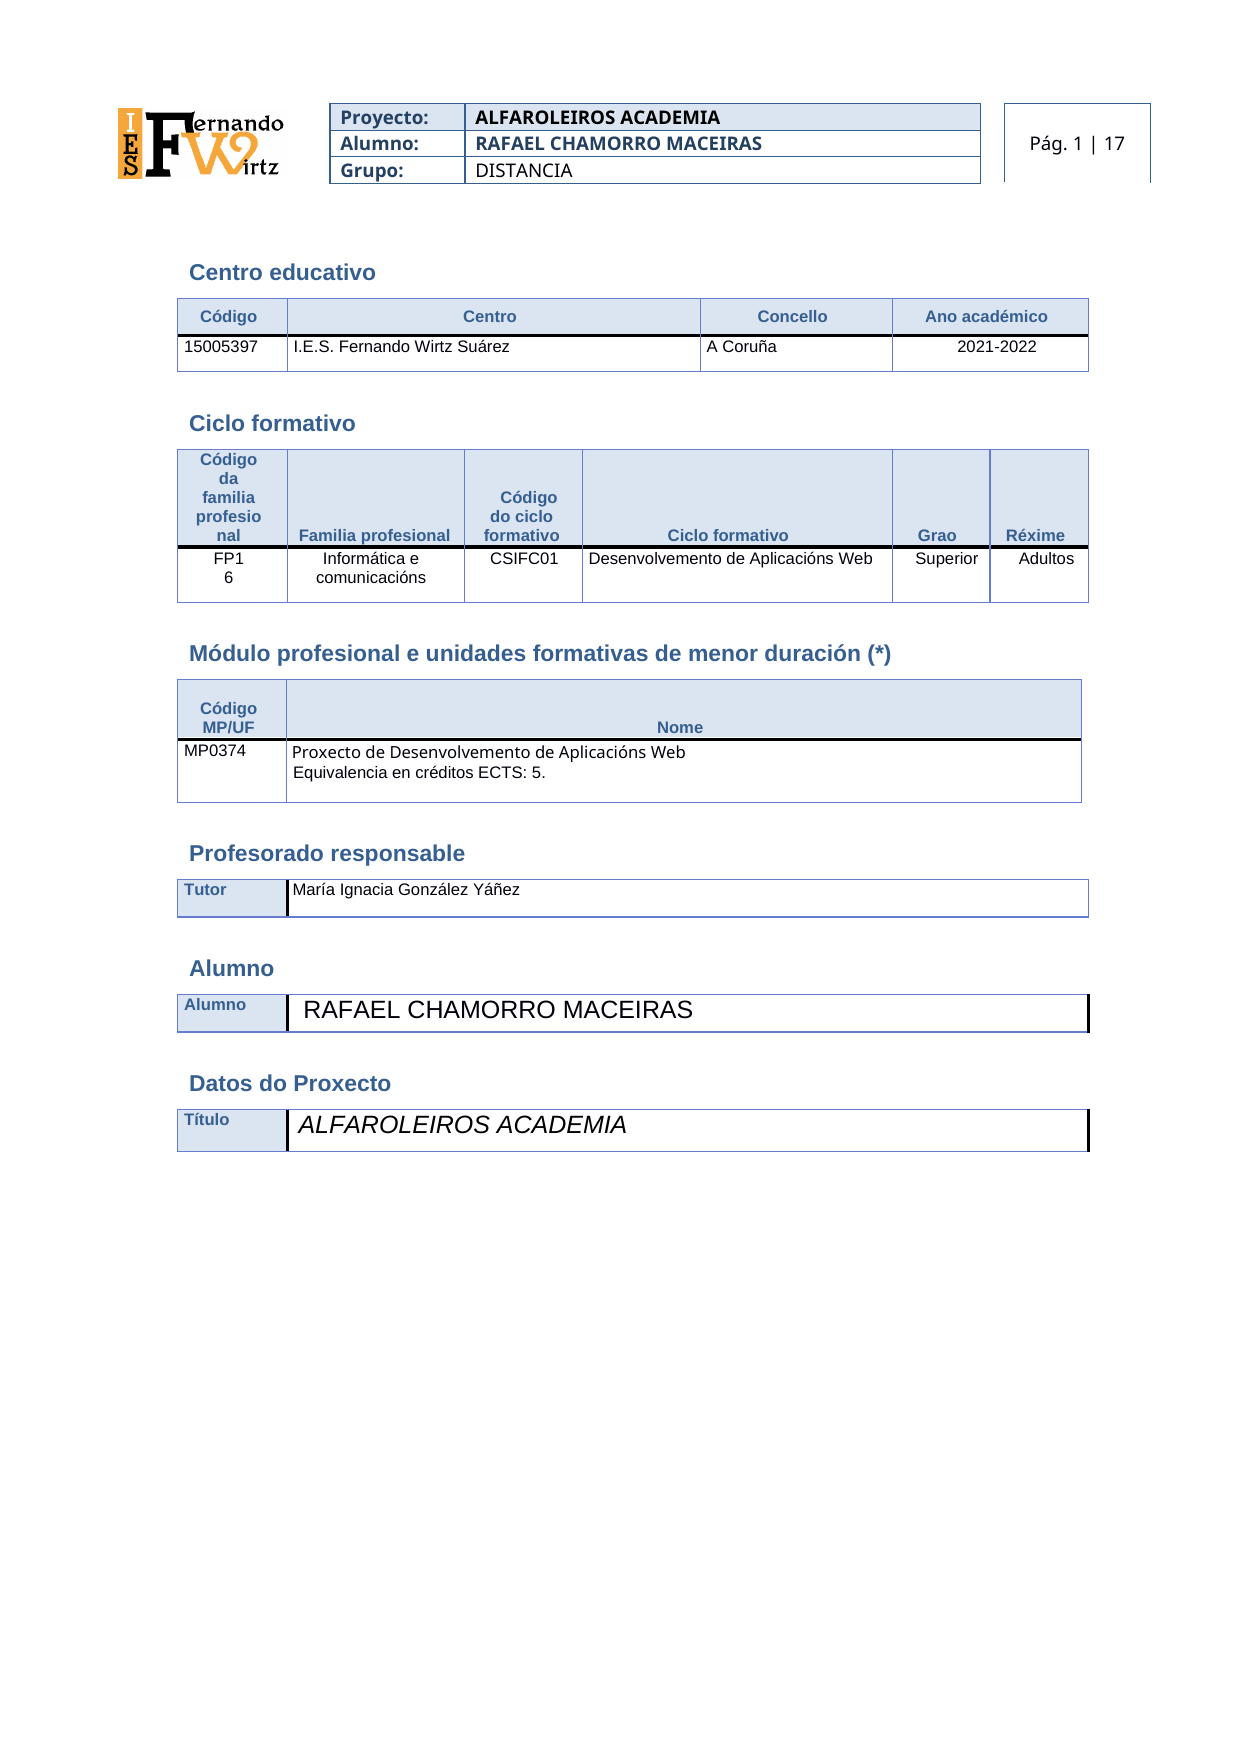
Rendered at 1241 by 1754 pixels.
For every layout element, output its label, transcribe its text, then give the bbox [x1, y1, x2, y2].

table_header Ciclo formativo [583, 450, 892, 545]
text Módulo profesional e unidades formativas de menor duración (*) [189, 640, 1154, 667]
table_cell MP0374 [178, 741, 286, 802]
table_header Código da familia profesional [178, 450, 287, 545]
table_cell I.E.S. Fernando Wirtz Suárez [288, 337, 700, 371]
table_cell 15005397 [178, 337, 287, 371]
table_header Centro [288, 299, 700, 334]
text Datos do Proxecto [189, 1070, 1154, 1096]
table_cell Superior [893, 549, 989, 602]
table_header Nome [287, 680, 1081, 737]
text Centro educativo [189, 259, 1154, 286]
table_header Concello [701, 299, 892, 334]
table_cell Desenvolvemento de Aplicacións Web [583, 549, 892, 602]
table_header Ano académico [893, 299, 1088, 334]
text Alumno [189, 955, 1154, 981]
table_cell A Coruña [701, 337, 892, 371]
table_header Título [178, 1110, 286, 1151]
table_header Código MP/UF [178, 680, 286, 737]
text Profesorado responsable [189, 840, 1154, 866]
table_header Réxime [991, 450, 1088, 545]
table_cell Proxecto de Desenvolvemento de Aplicacións Web Equivalencia en créditos ECTS: 5. [287, 741, 1081, 802]
table_header Código [178, 299, 287, 334]
text Ciclo formativo [189, 410, 1154, 436]
table_header Grao [893, 450, 989, 545]
table_header RAFAEL CHAMORRO MACEIRAS [289, 995, 1087, 1031]
table_cell 2021-2022 [893, 337, 1088, 371]
table_header ALFAROLEIROS ACADEMIA [289, 1110, 1087, 1151]
table_cell Adultos [991, 549, 1088, 602]
picture [118, 108, 287, 179]
table_header María Ignacia González Yáñez [289, 880, 1088, 916]
table_header Alumno [178, 995, 286, 1031]
table_header Tutor [178, 880, 286, 916]
table_cell FP16 [178, 549, 287, 602]
table_cell CSIFC01 [465, 549, 582, 602]
table_cell Informática e comunicacións [288, 549, 464, 602]
table_header Código do ciclo formativo [465, 450, 582, 545]
table_header Familia profesional [288, 450, 464, 545]
